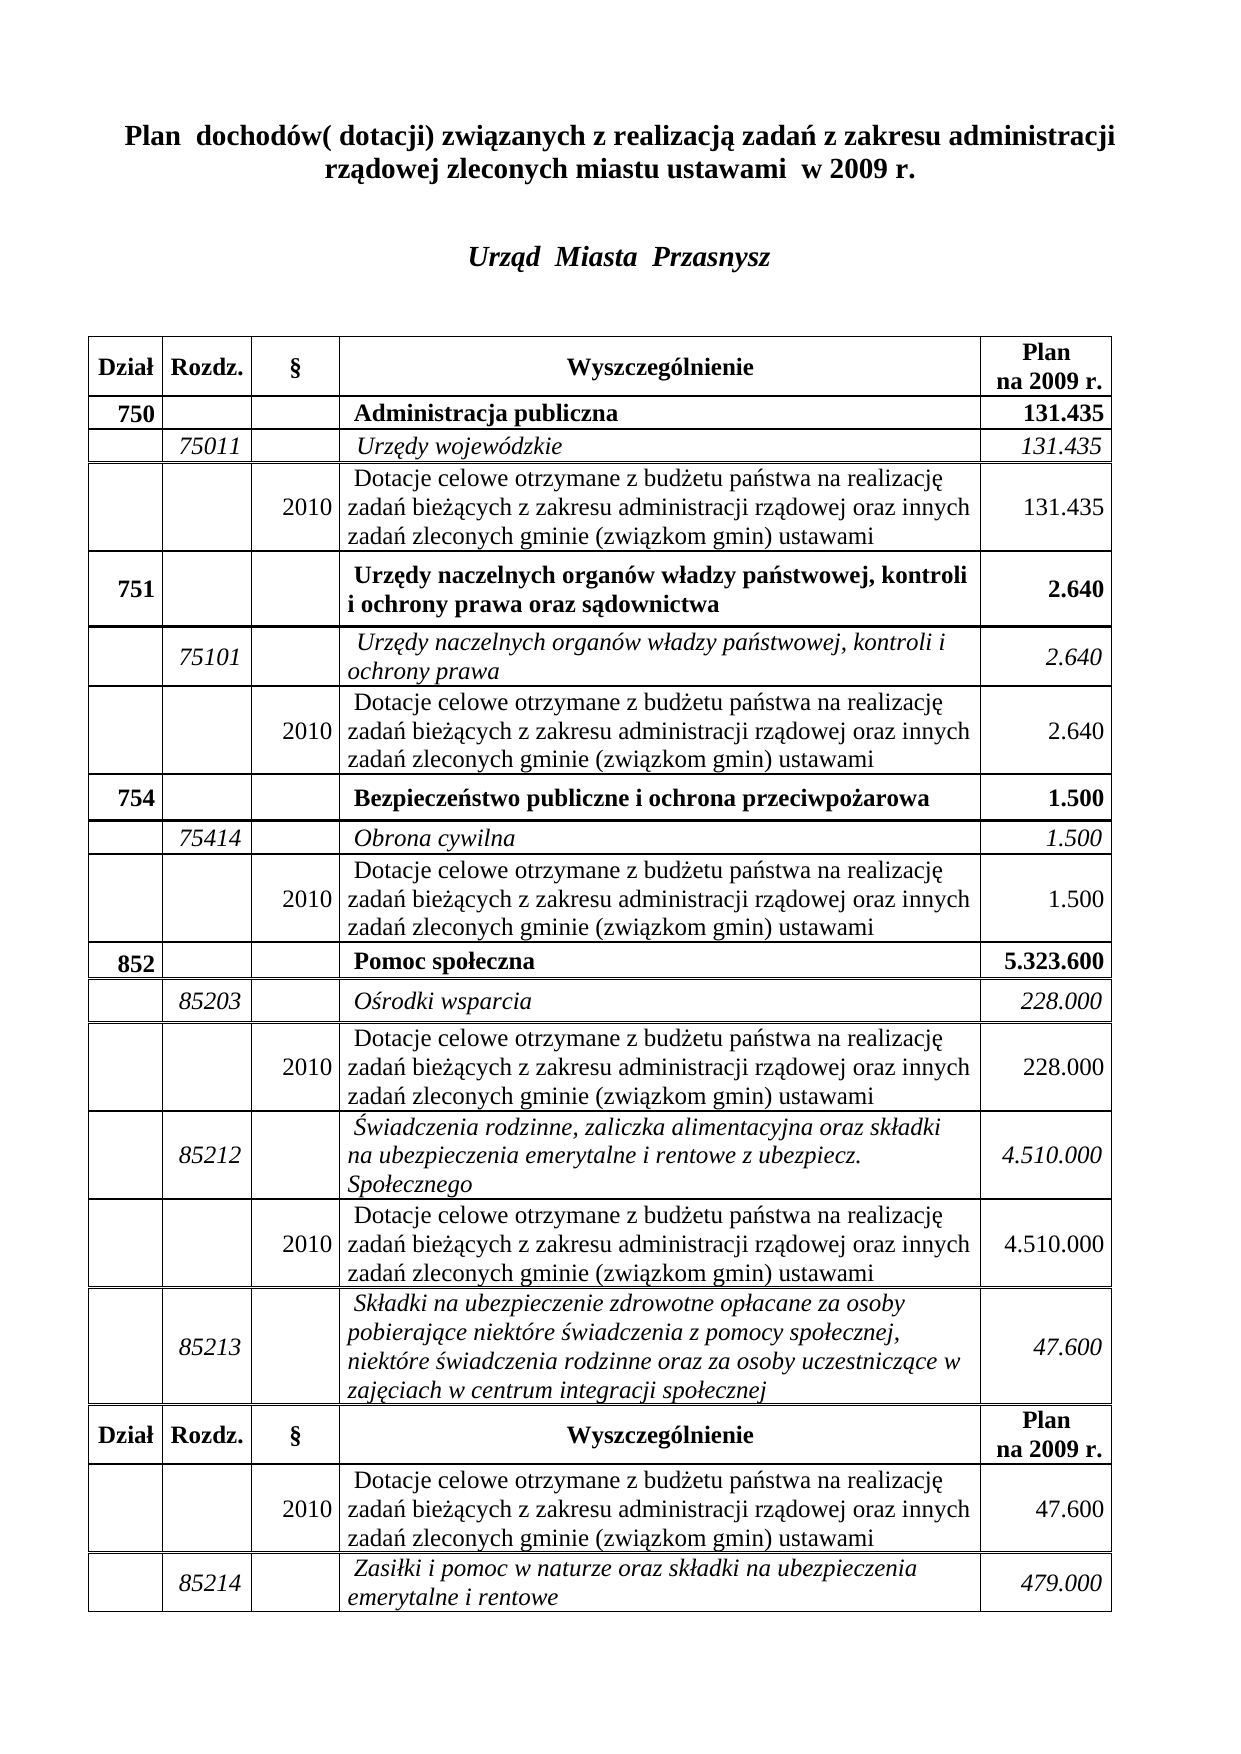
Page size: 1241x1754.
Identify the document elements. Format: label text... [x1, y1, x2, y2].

table_cell 754 [89, 775, 162, 819]
table_cell 47.600 [981, 1289, 1111, 1403]
table_cell [163, 1024, 251, 1110]
table_cell 85203 [163, 980, 251, 1021]
table_cell [89, 1465, 162, 1551]
table_cell Urzędy naczelnych organów władzy państwowej, kontroli i ochrony prawa [340, 628, 980, 685]
table_cell 2010 [252, 687, 339, 773]
table_cell [89, 1289, 162, 1403]
table_cell [89, 628, 162, 685]
table_cell [163, 552, 251, 625]
table_cell [163, 943, 251, 977]
table_cell 4.510.000 [981, 1112, 1111, 1198]
table_cell [89, 980, 162, 1021]
table_cell 228.000 [981, 980, 1111, 1021]
table_cell [252, 1112, 339, 1198]
table_cell [163, 397, 251, 428]
table_cell Administracja publiczna [340, 397, 980, 428]
table_cell [252, 980, 339, 1021]
table_cell [252, 430, 339, 461]
table_cell [89, 430, 162, 461]
table_cell [89, 855, 162, 941]
table_cell Obrona cywilna [340, 822, 980, 853]
table_cell 131.435 [981, 464, 1111, 550]
table_header Rozdz. [163, 337, 251, 395]
table_cell Rozdz. [163, 1406, 251, 1463]
table_cell Urzędy naczelnych organów władzy państwowej, kontroli i ochrony prawa oraz sądownictwa [340, 552, 980, 625]
table_cell § [252, 1406, 339, 1463]
table_cell [163, 775, 251, 819]
table_cell Ośrodki wsparcia [340, 980, 980, 1021]
table_cell Dotacje celowe otrzymane z budżetu państwa na realizację zadań bieżących z zakresu administracji rządowej oraz innych zadań zleconych gminie (związkom gmin) ustawami [340, 687, 980, 773]
table_header Plan na 2009 r. [981, 337, 1111, 395]
table_cell 2010 [252, 1200, 339, 1286]
table_cell Dotacje celowe otrzymane z budżetu państwa na realizację zadań bieżących z zakresu administracji rządowej oraz innych zadań zleconych gminie (związkom gmin) ustawami [340, 464, 980, 550]
table_cell 75011 [163, 430, 251, 461]
table_cell 852 [89, 943, 162, 977]
table_cell [89, 464, 162, 550]
table_cell [163, 1465, 251, 1551]
table_cell 85213 [163, 1289, 251, 1403]
table_cell Wyszczególnienie [340, 1406, 980, 1463]
table_cell [163, 464, 251, 550]
table_cell 2.640 [981, 552, 1111, 625]
table_cell Zasiłki i pomoc w naturze oraz składki na ubezpieczenia emerytalne i rentowe [340, 1554, 980, 1611]
table_cell [252, 628, 339, 685]
table_cell Dotacje celowe otrzymane z budżetu państwa na realizację zadań bieżących z zakresu administracji rządowej oraz innych zadań zleconych gminie (związkom gmin) ustawami [340, 1200, 980, 1286]
table_cell [252, 943, 339, 977]
table_cell Dotacje celowe otrzymane z budżetu państwa na realizację zadań bieżących z zakresu administracji rządowej oraz innych zadań zleconych gminie (związkom gmin) ustawami [340, 1465, 980, 1551]
table_cell Pomoc społeczna [340, 943, 980, 977]
table_cell [252, 552, 339, 625]
table_cell Bezpieczeństwo publiczne i ochrona przeciwpożarowa [340, 775, 980, 819]
table_cell Plan na 2009 r. [981, 1406, 1111, 1463]
table_cell [252, 397, 339, 428]
table_cell [89, 1024, 162, 1110]
table_cell 2.640 [981, 628, 1111, 685]
table_cell [163, 855, 251, 941]
table_cell [252, 1289, 339, 1403]
table_cell 228.000 [981, 1024, 1111, 1110]
table_cell Dział [89, 1406, 162, 1463]
table_header § [252, 337, 339, 395]
table_cell Składki na ubezpieczenie zdrowotne opłacane za osoby pobierające niektóre świadczenia z pomocy społecznej, niektóre świadczenia rodzinne oraz za osoby uczestniczące w zajęciach w centrum integracji społecznej [340, 1289, 980, 1403]
table_cell [89, 1554, 162, 1611]
table_cell 2010 [252, 1024, 339, 1110]
table_cell 131.435 [981, 430, 1111, 461]
table_cell 85214 [163, 1554, 251, 1611]
table_cell 2010 [252, 855, 339, 941]
table_cell 75101 [163, 628, 251, 685]
table_cell 2010 [252, 1465, 339, 1551]
table_cell [89, 822, 162, 853]
table_cell [89, 1112, 162, 1198]
table_cell [89, 687, 162, 773]
table_cell [163, 1200, 251, 1286]
table_cell 131.435 [981, 397, 1111, 428]
table_header Wyszczególnienie [340, 337, 980, 395]
table_cell [252, 775, 339, 819]
table_cell Urzędy wojewódzkie [340, 430, 980, 461]
table_cell 75414 [163, 822, 251, 853]
table_cell 47.600 [981, 1465, 1111, 1551]
table_cell 479.000 [981, 1554, 1111, 1611]
text Plan dochodów( dotacji) związanych z realizacją zadań z zakresu administracji rządowej zleconych miastu ustawami w 2009 r. [118, 118, 1122, 185]
table_cell 1.500 [981, 822, 1111, 853]
table_header Dział [89, 337, 162, 395]
table_cell 1.500 [981, 855, 1111, 941]
table_cell 1.500 [981, 775, 1111, 819]
table_cell 5.323.600 [981, 943, 1111, 977]
table_cell Dotacje celowe otrzymane z budżetu państwa na realizację zadań bieżących z zakresu administracji rządowej oraz innych zadań zleconych gminie (związkom gmin) ustawami [340, 1024, 980, 1110]
table_cell Dotacje celowe otrzymane z budżetu państwa na realizację zadań bieżących z zakresu administracji rządowej oraz innych zadań zleconych gminie (związkom gmin) ustawami [340, 855, 980, 941]
table_cell [163, 687, 251, 773]
table_cell [252, 822, 339, 853]
table_cell 85212 [163, 1112, 251, 1198]
table_cell 751 [89, 552, 162, 625]
table_cell 750 [89, 397, 162, 428]
table_cell [252, 1554, 339, 1611]
table_cell 2.640 [981, 687, 1111, 773]
table_cell 4.510.000 [981, 1200, 1111, 1286]
table_cell [89, 1200, 162, 1286]
table_cell 2010 [252, 464, 339, 550]
subtitle Urząd Miasta Przasnysz [118, 239, 1122, 272]
table_cell Świadczenia rodzinne, zaliczka alimentacyjna oraz składki na ubezpieczenia emerytalne i rentowe z ubezpiecz. Społecznego [340, 1112, 980, 1198]
